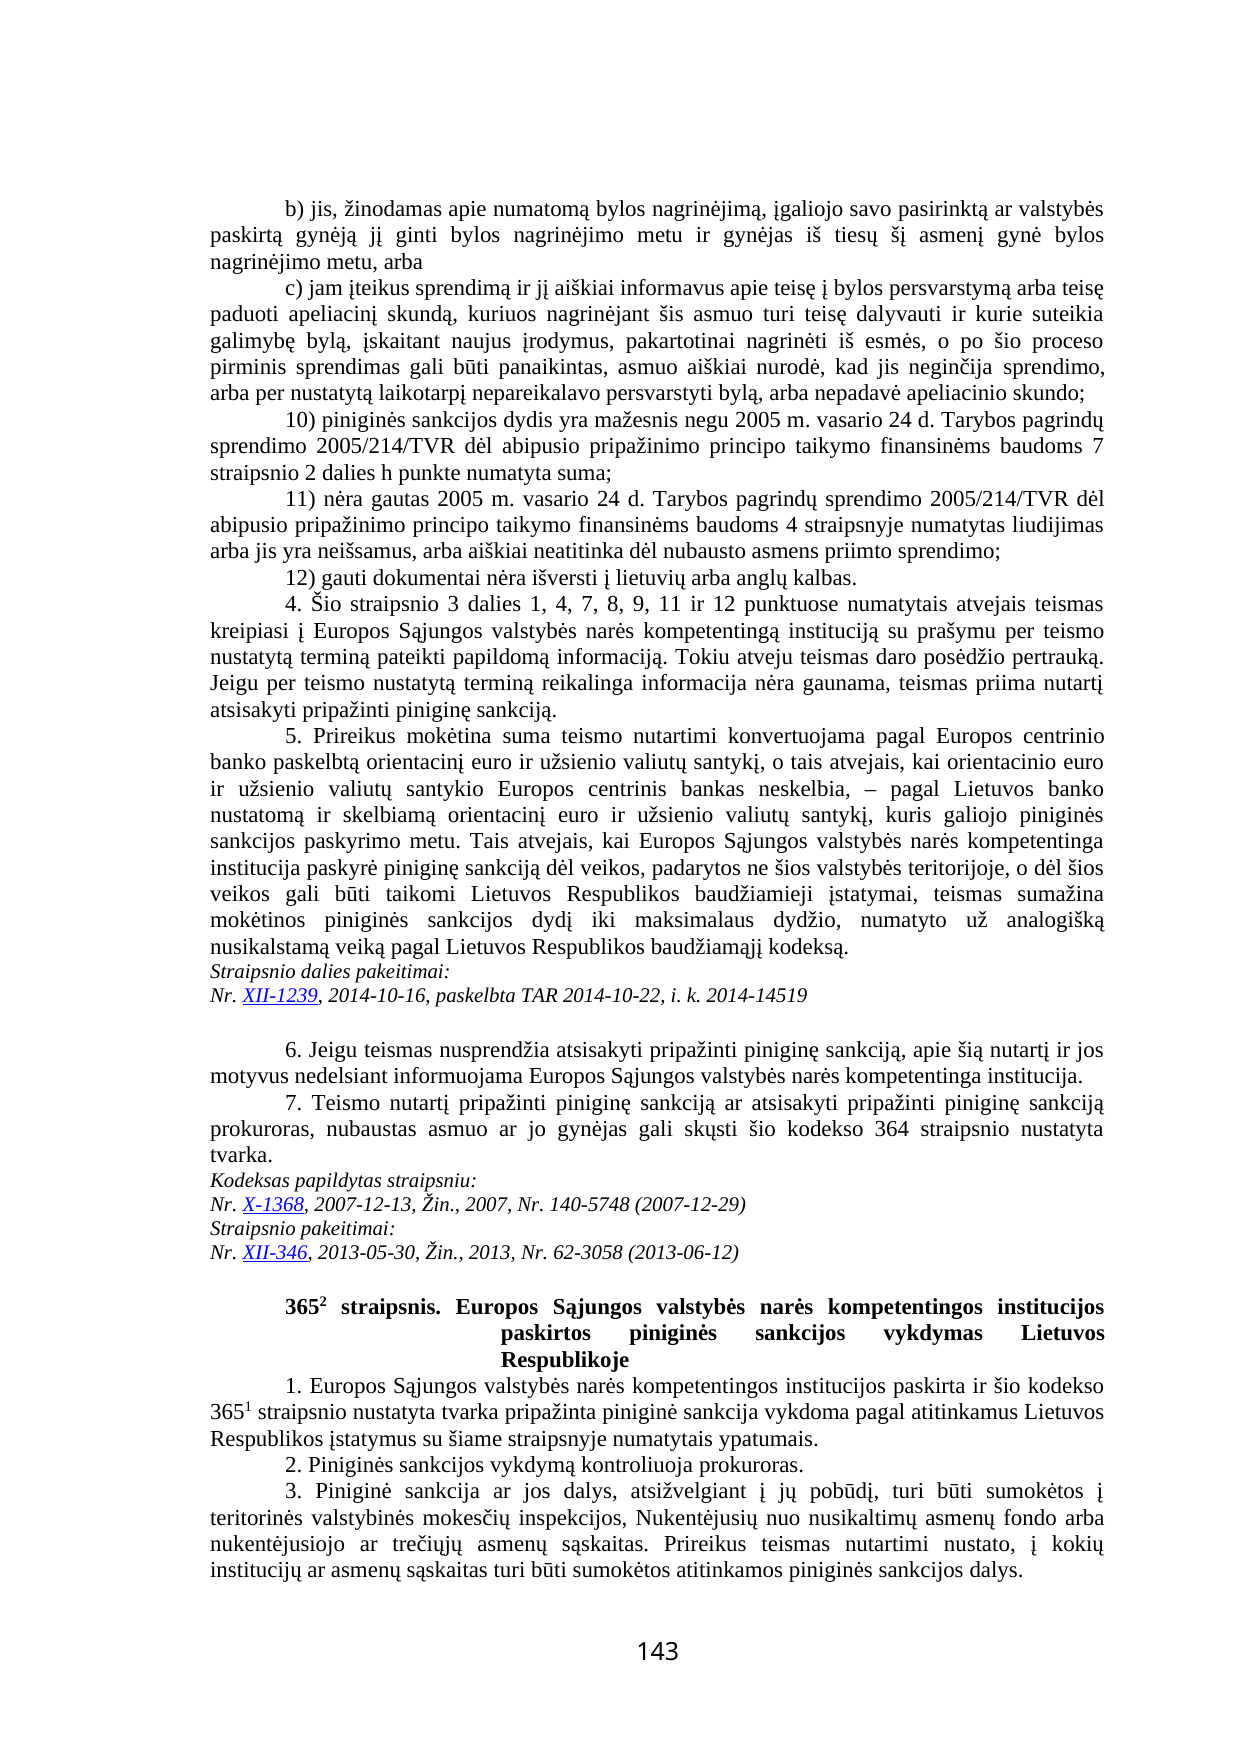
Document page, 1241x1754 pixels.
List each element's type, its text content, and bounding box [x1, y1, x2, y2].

text 2. Piniginės sankcijos vykdymą kontroliuoja prokuroras. [210, 1451, 1106, 1477]
text Straipsnio pakeitimai: [210, 1216, 1106, 1240]
text c) jam įteikus sprendimą ir jį aiškiai informavus apie teisę į bylos persvarstymą arba teisę paduoti apeliacinį skundą, kuriuos nagrinėjant šis asmuo turi teisę dalyvauti ir kurie suteikia galimybę bylą, įskaitant naujus įrodymus, pakartotinai nagrinėti iš esmės, o po šio proceso pirminis sprendimas gali būti panaikintas, asmuo aiškiai nurodė, kad jis neginčija sprendimo, arba per nustatytą laikotarpį nepareikalavo persvarstyti bylą, arba nepadavė apeliacinio skundo; [210, 274, 1106, 406]
text 10) piniginės sankcijos dydis yra mažesnis negu 2005 m. vasario 24 d. Tarybos pagrindų sprendimo 2005/214/TVR dėl abipusio pripažinimo principo taikymo finansinėms baudoms 7 straipsnio 2 dalies h punkte numatyta suma; [210, 406, 1106, 485]
text 6. Jeigu teismas nusprendžia atsisakyti pripažinti piniginę sankciją, apie šią nutartį ir jos motyvus nedelsiant informuojama Europos Sąjungos valstybės narės kompetentinga institucija. [210, 1036, 1106, 1089]
text Straipsnio dalies pakeitimai: [210, 959, 1106, 983]
text 4. Šio straipsnio 3 dalies 1, 4, 7, 8, 9, 11 ir 12 punktuose numatytais atvejais teismas kreipiasi į Europos Sąjungos valstybės narės kompetentingą instituciją su prašymu per teismo nustatytą terminą pateikti papildomą informaciją. Tokiu atveju teismas daro posėdžio pertrauką. Jeigu per teismo nustatytą terminą reikalinga informacija nėra gaunama, teismas priima nutartį atsisakyti pripažinti piniginę sankciją. [210, 590, 1106, 722]
text Kodeksas papildytas straipsniu: [210, 1168, 1106, 1192]
text b) jis, žinodamas apie numatomą bylos nagrinėjimą, įgaliojo savo pasirinktą ar valstybės paskirtą gynėją jį ginti bylos nagrinėjimo metu ir gynėjas iš tiesų šį asmenį gynė bylos nagrinėjimo metu, arba [210, 195, 1106, 274]
text 3. Piniginė sankcija ar jos dalys, atsižvelgiant į jų pobūdį, turi būti sumokėtos į teritorinės valstybinės mokesčių inspekcijos, Nukentėjusių nuo nusikaltimų asmenų fondo arba nukentėjusiojo ar trečiųjų asmenų sąskaitas. Prireikus teismas nutartimi nustato, į kokių institucijų ar asmenų sąskaitas turi būti sumokėtos atitinkamos piniginės sankcijos dalys. [210, 1477, 1106, 1583]
text 12) gauti dokumentai nėra išversti į lietuvių arba anglų kalbas. [210, 564, 1106, 590]
text 7. Teismo nutartį pripažinti piniginę sankciją ar atsisakyti pripažinti piniginę sankciją prokuroras, nubaustas asmuo ar jo gynėjas gali skųsti šio kodekso 364 straipsnio nustatyta tvarka. [210, 1089, 1106, 1168]
text 5. Prireikus mokėtina suma teismo nutartimi konvertuojama pagal Europos centrinio banko paskelbtą orientacinį euro ir užsienio valiutų santykį, o tais atvejais, kai orientacinio euro ir užsienio valiutų santykio Europos centrinis bankas neskelbia, – pagal Lietuvos banko nustatomą ir skelbiamą orientacinį euro ir užsienio valiutų santykį, kuris galiojo piniginės sankcijos paskyrimo metu. Tais atvejais, kai Europos Sąjungos valstybės narės kompetentinga institucija paskyrė piniginę sankciją dėl veikos, padarytos ne šios valstybės teritorijoje, o dėl šios veikos gali būti taikomi Lietuvos Respublikos baudžiamieji įstatymai, teismas sumažina mokėtinos piniginės sankcijos dydį iki maksimalaus dydžio, numatyto už analogišką nusikalstamą veiką pagal Lietuvos Respublikos baudžiamąjį kodeksą. [210, 722, 1106, 959]
text Nr. XII-346, 2013-05-30, Žin., 2013, Nr. 62-3058 (2013-06-12) [210, 1240, 1106, 1264]
text 1. Europos Sąjungos valstybės narės kompetentingos institucijos paskirta ir šio kodekso 3651 straipsnio nustatyta tvarka pripažinta piniginė sankcija vykdoma pagal atitinkamus Lietuvos Respublikos įstatymus su šiame straipsnyje numatytais ypatumais. [210, 1372, 1106, 1451]
text Nr. X-1368, 2007-12-13, Žin., 2007, Nr. 140-5748 (2007-12-29) [210, 1192, 1106, 1216]
text 11) nėra gautas 2005 m. vasario 24 d. Tarybos pagrindų sprendimo 2005/214/TVR dėl abipusio pripažinimo principo taikymo finansinėms baudoms 4 straipsnyje numatytas liudijimas arba jis yra neišsamus, arba aiškiai neatitinka dėl nubausto asmens priimto sprendimo; [210, 485, 1106, 564]
text 3652 straipsnis. Europos Sąjungos valstybės narės kompetentingos institucijos paskirtos piniginės sankcijos vykdymas Lietuvos Respublikoje [285, 1293, 1106, 1372]
text Nr. XII-1239, 2014-10-16, paskelbta TAR 2014-10-22, i. k. 2014-14519 [210, 983, 1106, 1007]
